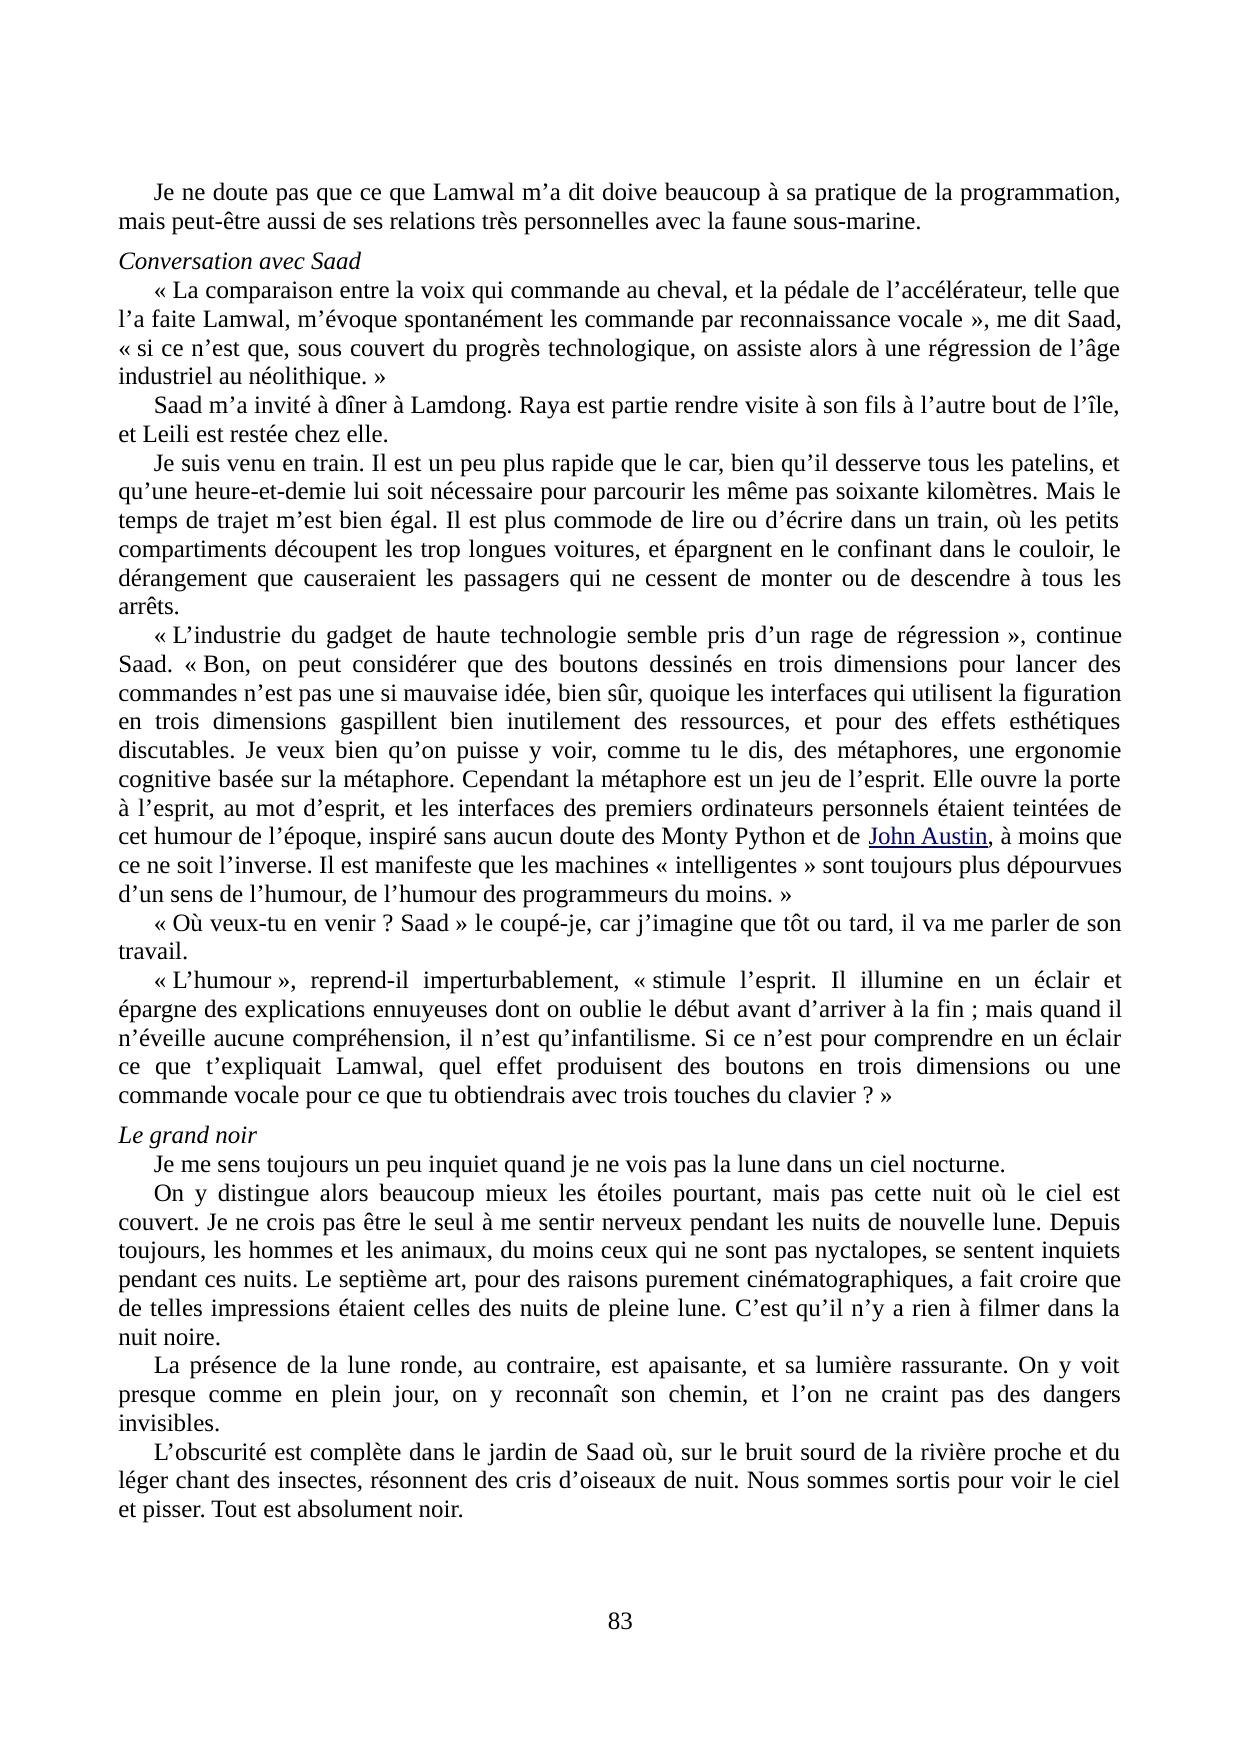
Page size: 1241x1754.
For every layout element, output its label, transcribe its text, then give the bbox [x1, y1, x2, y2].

text « La comparaison entre la voix qui commande au cheval, et la pédale de l’accélérateur, telle que l’a faite Lamwal, m’évoque spontanément les commande par reconnaissance vocale », me dit Saad, « si ce n’est que, sous couvert du progrès technologique, on assiste alors à une régression de l’âge industriel au néolithique. » [118, 275, 1122, 390]
subtitle Conversation avec Saad [118, 246, 1122, 275]
text On y distingue alors beaucoup mieux les étoiles pourtant, mais pas cette nuit où le ciel est couvert. Je ne crois pas être le seul à me sentir nerveux pendant les nuits de nouvelle lune. Depuis toujours, les hommes et les animaux, du moins ceux qui ne sont pas nyctalopes, se sentent inquiets pendant ces nuits. Le septième art, pour des raisons purement cinématographiques, a fait croire que de telles impressions étaient celles des nuits de pleine lune. C’est qu’il n’y a rien à filmer dans la nuit noire. [118, 1178, 1122, 1351]
text Je me sens toujours un peu inquiet quand je ne vois pas la lune dans un ciel nocturne. [118, 1149, 1122, 1178]
text La présence de la lune ronde, au contraire, est apaisante, et sa lumière rassurante. On y voit presque comme en plein jour, on y reconnaît son chemin, et l’on ne craint pas des dangers invisibles. [118, 1351, 1122, 1437]
subtitle Le grand noir [118, 1121, 1122, 1149]
text « Où veux-tu en venir ? Saad » le coupé-je, car j’imagine que tôt ou tard, il va me parler de son travail. [118, 908, 1122, 965]
text Je suis venu en train. Il est un peu plus rapide que le car, bien qu’il desserve tous les patelins, et qu’une heure-et-demie lui soit nécessaire pour parcourir les même pas soixante kilomètres. Mais le temps de trajet m’est bien égal. Il est plus commode de lire ou d’écrire dans un train, où les petits compartiments découpent les trop longues voitures, et épargnent en le confinant dans le couloir, le dérangement que causeraient les passagers qui ne cessent de monter ou de descendre à tous les arrêts. [118, 448, 1122, 620]
text Saad m’a invité à dîner à Lamdong. Raya est partie rendre visite à son fils à l’autre bout de l’île, et Leili est restée chez elle. [118, 390, 1122, 448]
text « L’industrie du gadget de haute technologie semble pris d’un rage de régression », continue Saad. « Bon, on peut considérer que des boutons dessinés en trois dimensions pour lancer des commandes n’est pas une si mauvaise idée, bien sûr, quoique les interfaces qui utilisent la figuration en trois dimensions gaspillent bien inutilement des ressources, et pour des effets esthétiques discutables. Je veux bien qu’on puisse y voir, comme tu le dis, des métaphores, une ergonomie cognitive basée sur la métaphore. Cependant la métaphore est un jeu de l’esprit. Elle ouvre la porte à l’esprit, au mot d’esprit, et les interfaces des premiers ordinateurs personnels étaient teintées de cet humour de l’époque, inspiré sans aucun doute des Monty Python et de John Austin, à moins que ce ne soit l’inverse. Il est manifeste que les machines « intelligentes » sont toujours plus dépourvues d’un sens de l’humour, de l’humour des programmeurs du moins. » [118, 620, 1122, 908]
text L’obscurité est complète dans le jardin de Saad où, sur le bruit sourd de la rivière proche et du léger chant des insectes, résonnent des cris d’oiseaux de nuit. Nous sommes sortis pour voir le ciel et pisser. Tout est absolument noir. [118, 1437, 1122, 1523]
text « L’humour », reprend-il imperturbablement, « stimule l’esprit. Il illumine en un éclair et épargne des explications ennuyeuses dont on oublie le début avant d’arriver à la fin ; mais quand il n’éveille aucune compréhension, il n’est qu’infantilisme. Si ce n’est pour comprendre en un éclair ce que t’expliquait Lamwal, quel effet produisent des boutons en trois dimensions ou une commande vocale pour ce que tu obtiendrais avec trois touches du clavier ? » [118, 965, 1122, 1109]
text Je ne doute pas que ce que Lamwal m’a dit doive beaucoup à sa pratique de la programmation, mais peut-être aussi de ses relations très personnelles avec la faune sous-marine. [118, 177, 1122, 234]
